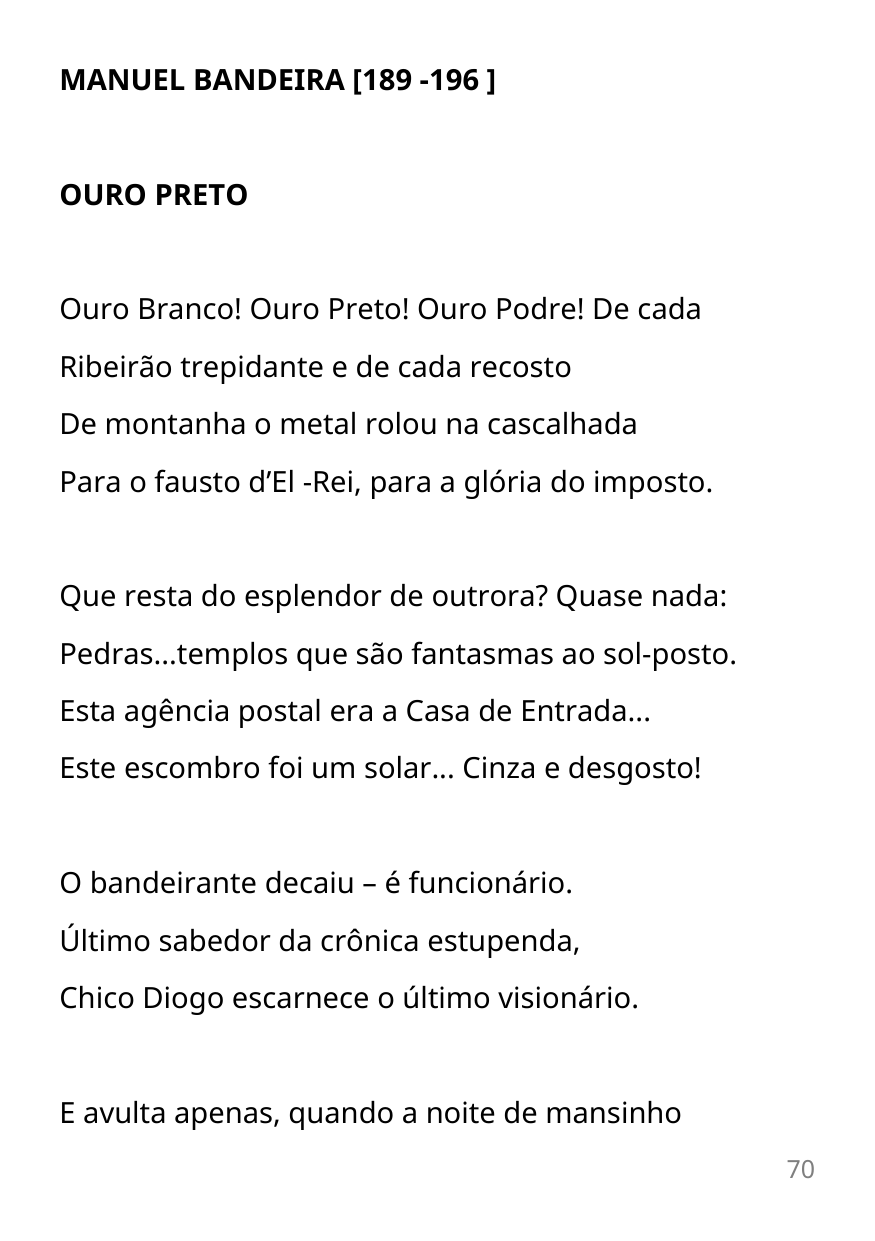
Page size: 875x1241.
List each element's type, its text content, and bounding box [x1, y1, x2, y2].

text O bandeirante decaiu – é funcionário. [59, 863, 815, 902]
text MANUEL BANDEIRA [189 -196 ] [59, 59, 815, 99]
text Esta agência postal era a Casa de Entrada... [59, 690, 815, 730]
text Ribeirão trepidante e de cada recosto [59, 346, 815, 386]
text OURO PRETO [59, 174, 815, 213]
text Que resta do esplendor de outrora? Quase nada: [59, 576, 815, 615]
text Pedras...templos que são fantasmas ao sol-posto. [59, 633, 815, 673]
text Chico Diogo escarnece o último visionário. [59, 977, 815, 1017]
text Ouro Branco! Ouro Preto! Ouro Podre! De cada [59, 289, 815, 328]
text De montanha o metal rolou na cascalhada [59, 403, 815, 443]
text E avulta apenas, quando a noite de mansinho [59, 1092, 815, 1132]
text Último sabedor da crônica estupenda, [59, 920, 815, 960]
text Para o fausto d’El -Rei, para a glória do imposto. [59, 461, 815, 501]
text Este escombro foi um solar... Cinza e desgosto! [59, 748, 815, 787]
